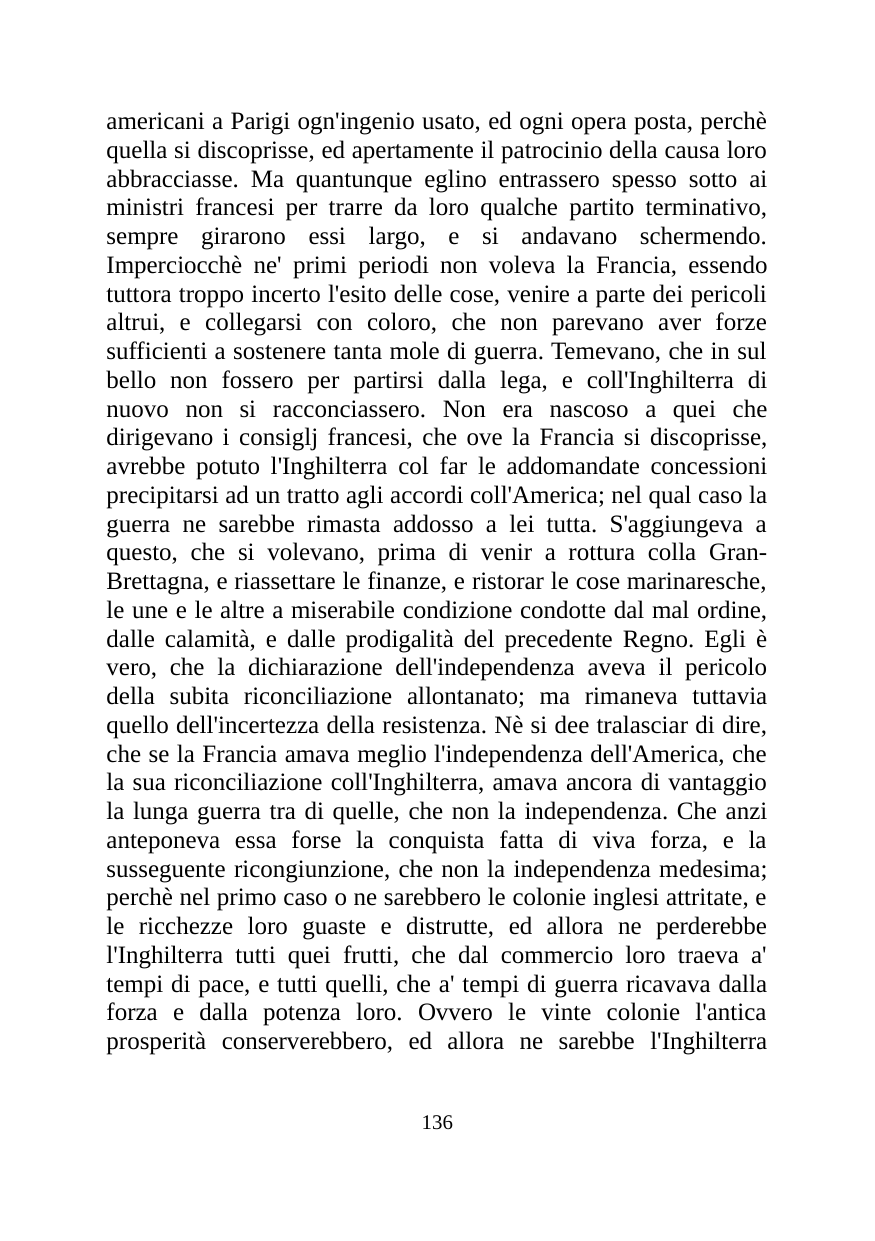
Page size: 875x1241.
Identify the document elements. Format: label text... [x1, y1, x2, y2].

text americani a Parigi ogn'ingenio usato, ed ogni opera posta, perchè quella si discoprisse, ed apertamente il patrocinio della causa loro abbracciasse. Ma quantunque eglino entrassero spesso sotto ai ministri francesi per trarre da loro qualche partito terminativo, sempre girarono essi largo, e si andavano schermendo. Imperciocchè ne' primi periodi non voleva la Francia, essendo tuttora troppo incerto l'esito delle cose, venire a parte dei pericoli altrui, e collegarsi con coloro, che non parevano aver forze sufficienti a sostenere tanta mole di guerra. Temevano, che in sul bello non fossero per partirsi dalla lega, e coll'Inghilterra di nuovo non si racconciassero. Non era nascoso a quei che dirigevano i consiglj francesi, che ove la Francia si discoprisse, avrebbe potuto l'Inghilterra col far le addomandate concessioni precipitarsi ad un tratto agli accordi coll'America; nel qual caso la guerra ne sarebbe rimasta addosso a lei tutta. S'aggiungeva a questo, che si volevano, prima di venir a rottura colla Gran-Brettagna, e riassettare le finanze, e ristorar le cose marinaresche, le une e le altre a miserabile condizione condotte dal mal ordine, dalle calamità, e dalle prodigalità del precedente Regno. Egli è vero, che la dichiarazione dell'independenza aveva il pericolo della subita riconciliazione allontanato; ma rimaneva tuttavia quello dell'incertezza della resistenza. Nè si dee tralasciar di dire, che se la Francia amava meglio l'independenza dell'America, che la sua riconciliazione coll'Inghilterra, amava ancora di vantaggio la lunga guerra tra di quelle, che non la independenza. Che anzi anteponeva essa forse la conquista fatta di viva forza, e la susseguente ricongiunzione, che non la independenza medesima; perchè nel primo caso o ne sarebbero le colonie inglesi attritate, e le ricchezze loro guaste e distrutte, ed allora ne perderebbe l'Inghilterra tutti quei frutti, che dal commercio loro traeva a' tempi di pace, e tutti quelli, che a' tempi di guerra ricavava dalla forza e dalla potenza loro. Ovvero le vinte colonie l'antica prosperità conserverebbero, ed allora ne sarebbe l'Inghilterra [106, 106, 768, 1055]
